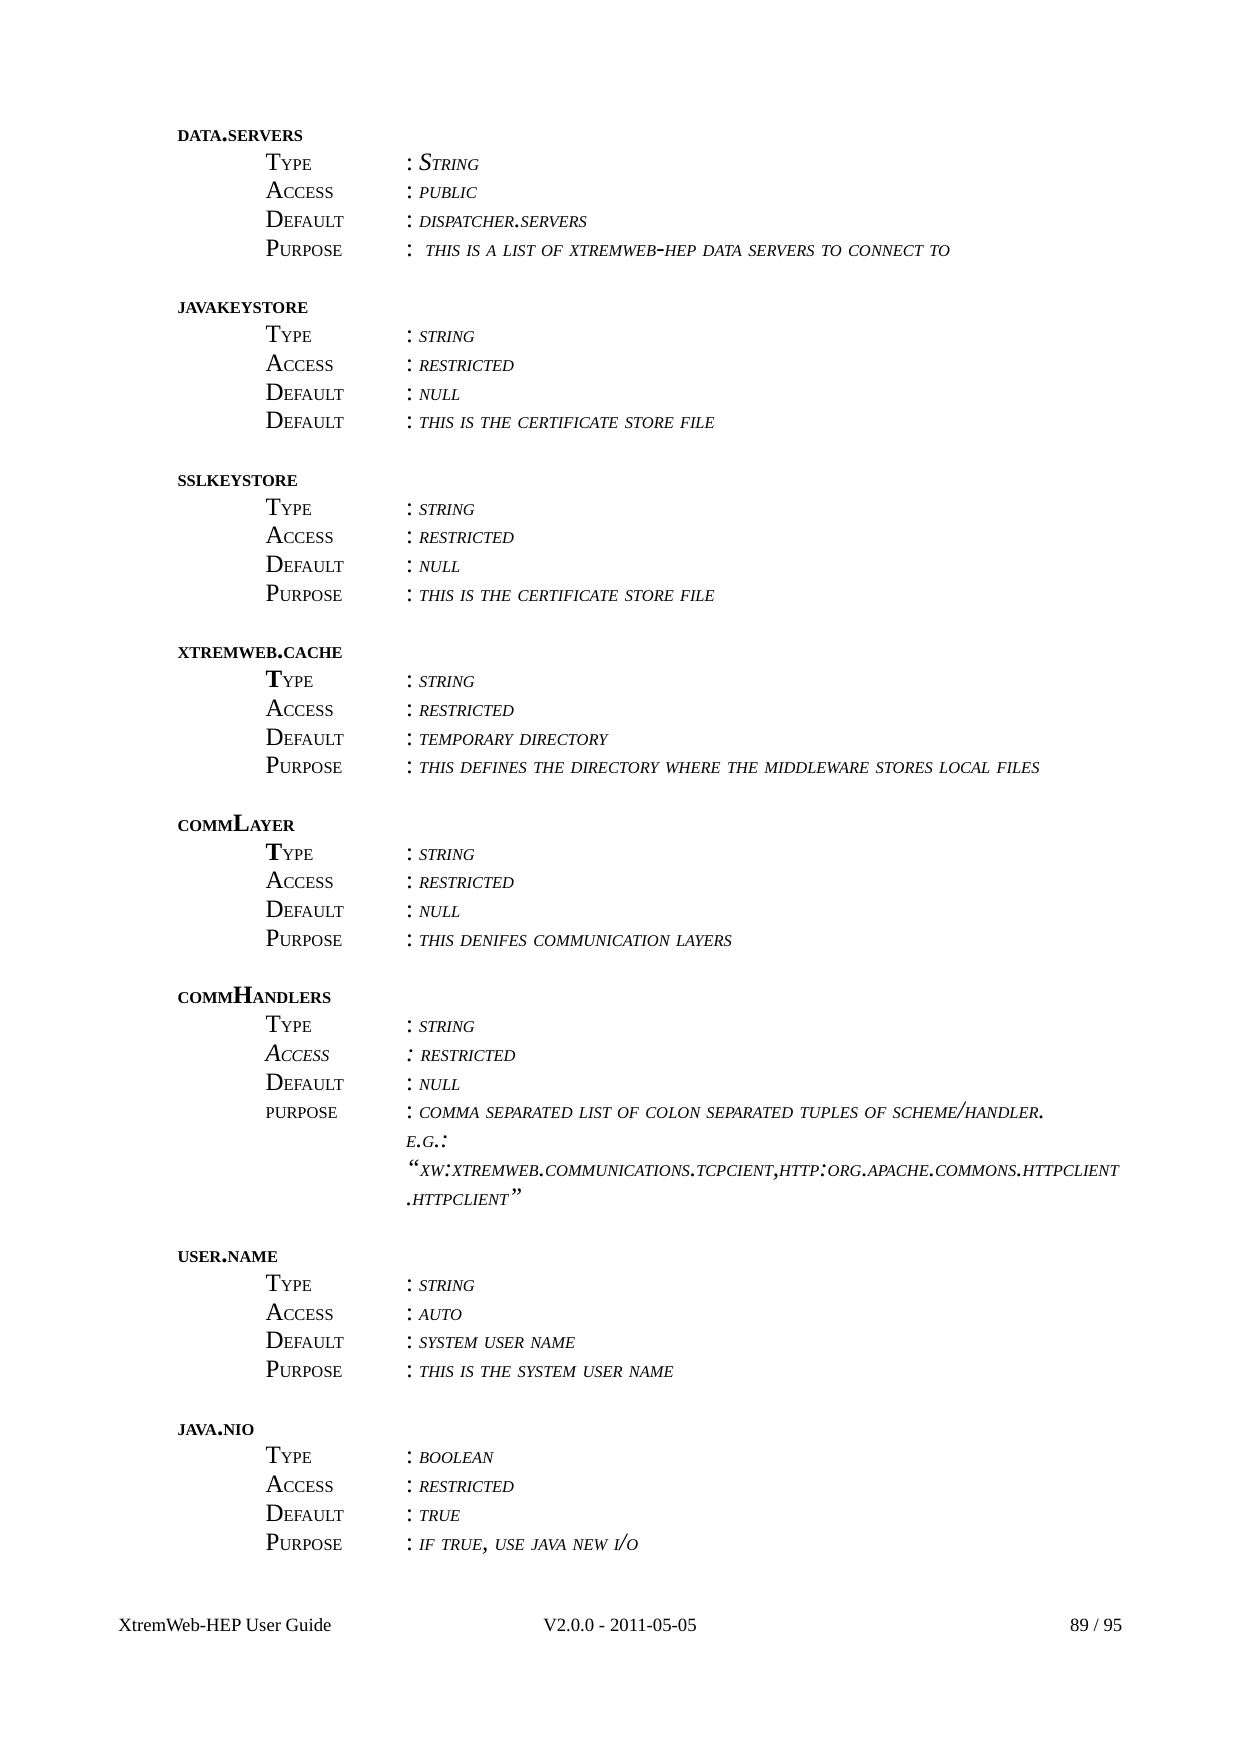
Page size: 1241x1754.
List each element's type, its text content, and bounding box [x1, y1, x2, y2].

text Access : public [265, 176, 1122, 204]
text Purpose : this is a list of xtremweb-hep data servers to connect to [265, 233, 1122, 262]
text Access : restricted [265, 1038, 1122, 1067]
text Type : boolean [265, 1441, 1122, 1469]
text Default : null [265, 377, 1122, 406]
text Default : null [265, 549, 1122, 578]
text Type : String [265, 147, 1122, 176]
text sslkeystore [177, 463, 1122, 492]
text Purpose : this is the certificate store file [265, 578, 1122, 607]
text commHandlers [177, 981, 1122, 1009]
text Purpose : if true, use java new i/o [265, 1527, 1122, 1556]
text xtremweb.cache [177, 636, 1122, 664]
text Access : restricted [265, 693, 1122, 722]
text Type : string [265, 1009, 1122, 1038]
text Access : restricted [265, 348, 1122, 377]
text Purpose : this is the system user name [265, 1354, 1122, 1383]
text purpose : comma separated list of colon separated tuples of scheme/handler. e.g.: “xw:xtremweb.communications.tcpcient,http:org.apache.commons.httpclient.httpclient” [265, 1096, 1122, 1211]
text Access : restricted [265, 866, 1122, 894]
text commLayer [177, 808, 1122, 837]
text Default : system user name [265, 1326, 1122, 1354]
text Default : this is the certificate store file [265, 406, 1122, 434]
text user.name [177, 1239, 1122, 1268]
text Type : string [265, 492, 1122, 521]
text Type : string [265, 1268, 1122, 1297]
text Purpose : this defines the directory where the middleware stores local files [265, 751, 1122, 779]
text Default : null [265, 1067, 1122, 1096]
text Default : temporary directory [265, 722, 1122, 751]
text Type : string [265, 837, 1122, 866]
text Access : restricted [265, 1469, 1122, 1498]
text Access : restricted [265, 521, 1122, 549]
text data.servers [177, 118, 1122, 147]
text Default : true [265, 1498, 1122, 1527]
text Access : auto [265, 1297, 1122, 1326]
text Type : string [265, 319, 1122, 348]
text javakeystore [177, 291, 1122, 319]
text Default : dispatcher.servers [265, 204, 1122, 233]
text java.nio [177, 1412, 1122, 1441]
text Default : null [265, 894, 1122, 923]
text Type : string [265, 664, 1122, 693]
text Purpose : this denifes communication layers [265, 923, 1122, 952]
